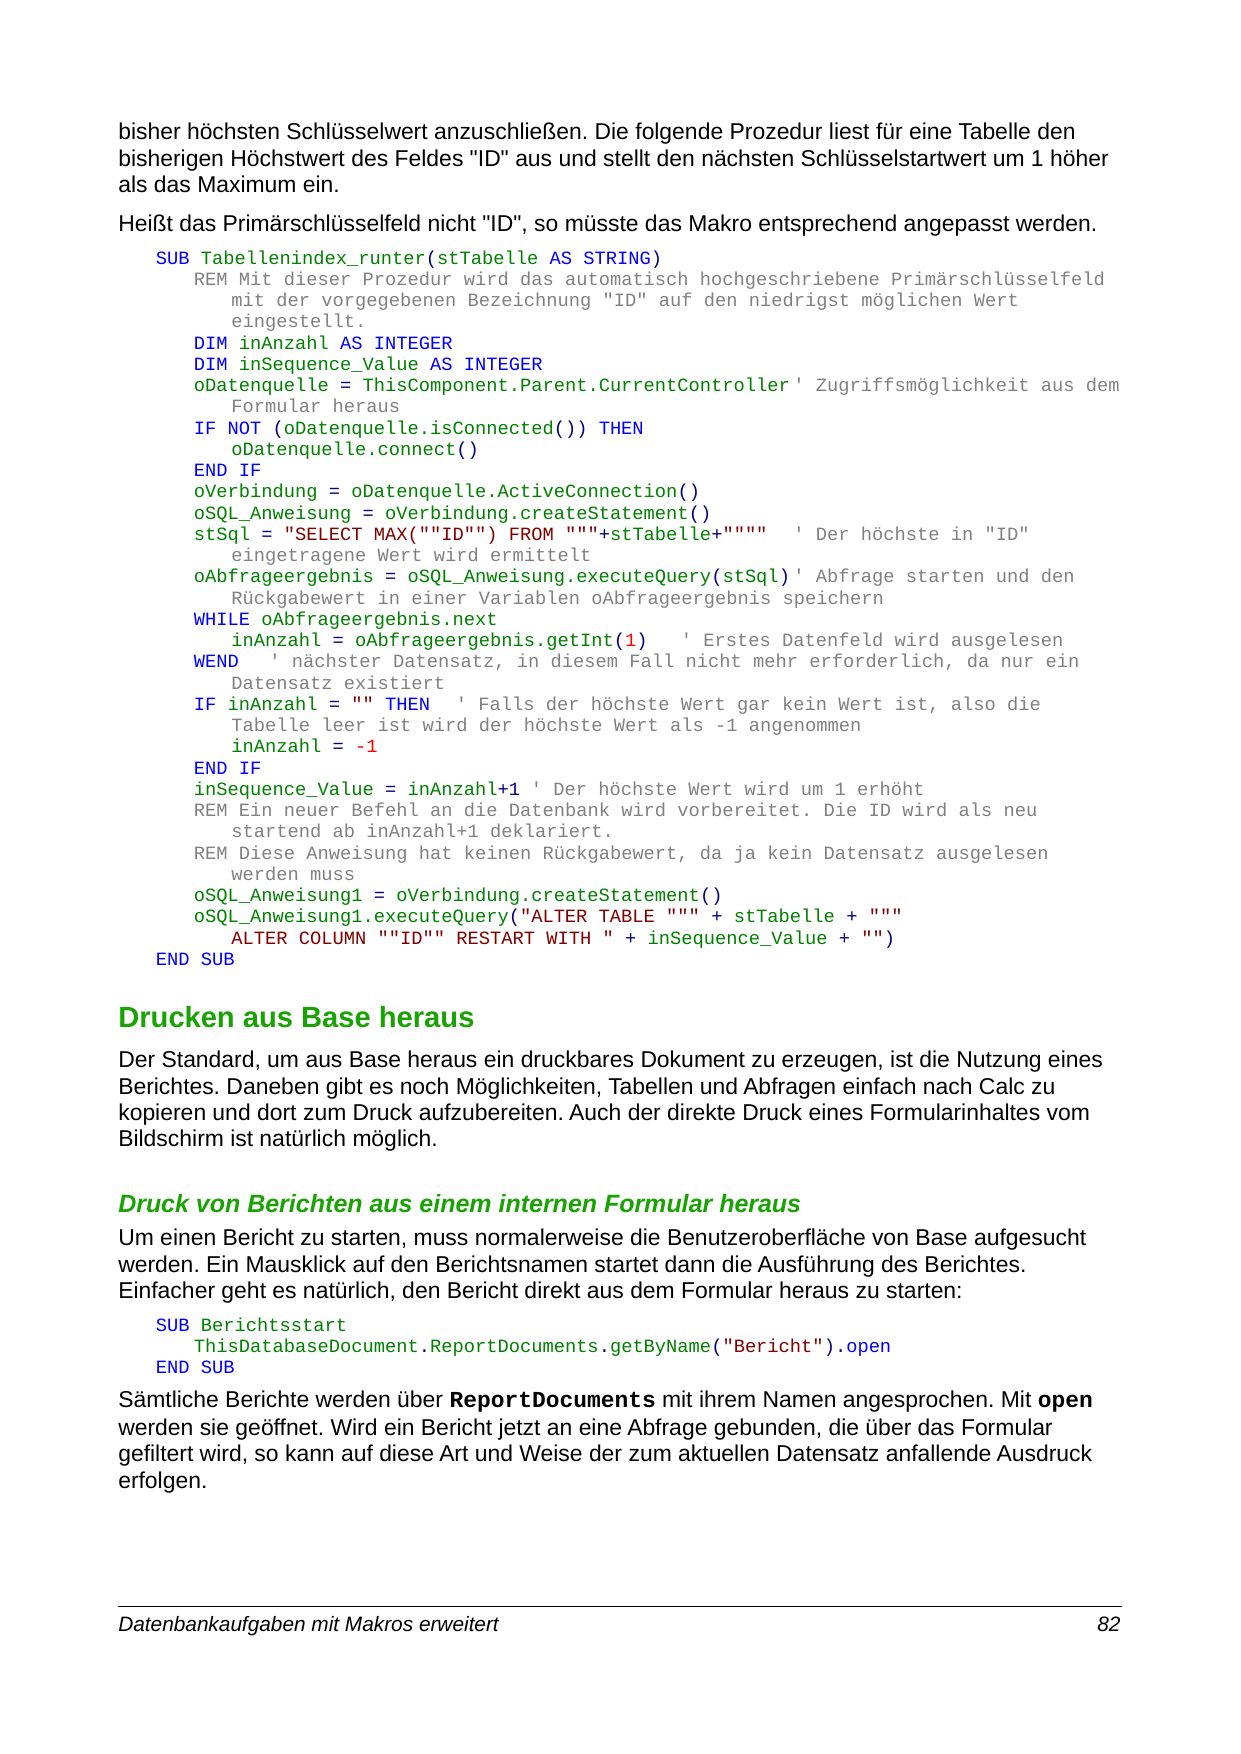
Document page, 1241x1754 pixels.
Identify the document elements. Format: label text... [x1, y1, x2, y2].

text IF inAnzahl = "" THEN ' Falls der höchste Wert gar kein Wert ist, also die [156, 695, 1122, 716]
text ThisDatabaseDocument.ReportDocuments.getByName("Bericht").open [156, 1337, 1122, 1358]
text DIM inSequence_Value AS INTEGER [156, 355, 1122, 376]
text Um einen Bericht zu starten, muss normalerweise die Benutzeroberfläche von Base aufgesucht werden. Ein Mausklick auf den Berichtsnamen startet dann die Ausführung des Berichtes. Einfacher geht es natürlich, den Bericht direkt aus dem Formular heraus zu starten: [118, 1224, 1122, 1303]
text SUB Tabellenindex_runter(stTabelle AS STRING) [156, 248, 1122, 270]
text REM Ein neuer Befehl an die Datenbank wird vorbereitet. Die ID wird als neu [156, 801, 1122, 822]
text stSql = "SELECT MAX(""ID"") FROM """+stTabelle+"""" ' Der höchste in "ID" [156, 525, 1122, 546]
text REM Mit dieser Prozedur wird das automatisch hochgeschriebene Primärschlüsselfeld [156, 270, 1122, 291]
subtitle Druck von Berichten aus einem internen Formular heraus [118, 1189, 1122, 1218]
text eingetragene Wert wird ermittelt [156, 546, 1122, 567]
text Formular heraus [156, 397, 1122, 418]
text bisher höchsten Schlüsselwert anzuschließen. Die folgende Prozedur liest für eine Tabelle den bisherigen Höchstwert des Feldes "ID" aus und stellt den nächsten Schlüsselstartwert um 1 höher als das Maximum ein. [118, 118, 1122, 197]
text oAbfrageergebnis = oSQL_Anweisung.executeQuery(stSql) ' Abfrage starten und den [156, 567, 1122, 588]
text END IF [156, 461, 1122, 482]
text END SUB [156, 950, 1122, 971]
text Rückgabewert in einer Variablen oAbfrageergebnis speichern [156, 588, 1122, 610]
text IF NOT (oDatenquelle.isConnected()) THEN [156, 418, 1122, 440]
text END IF [156, 758, 1122, 780]
text Datensatz existiert [156, 673, 1122, 695]
text oDatenquelle = ThisComponent.Parent.CurrentController ' Zugriffsmöglichkeit aus dem [156, 376, 1122, 397]
text inAnzahl = -1 [156, 737, 1122, 758]
text startend ab inAnzahl+1 deklariert. [156, 822, 1122, 843]
text Sämtliche Berichte werden über ReportDocuments mit ihrem Namen angesprochen. Mit open werden sie geöffnet. Wird ein Bericht jetzt an eine Abfrage gebunden, die über das Formular gefiltert wird, so kann auf diese Art und Weise der zum aktuellen Datensatz anfallende Ausdruck erfolgen. [118, 1386, 1122, 1493]
text Der Standard, um aus Base heraus ein druckbares Dokument zu erzeugen, ist die Nutzung eines Berichtes. Daneben gibt es noch Möglichkeiten, Tabellen und Abfragen einfach nach Calc zu kopieren und dort zum Druck aufzubereiten. Auch der direkte Druck eines Formularinhaltes vom Bildschirm ist natürlich möglich. [118, 1046, 1122, 1152]
subtitle Drucken aus Base heraus [118, 1000, 1122, 1034]
text WEND ' nächster Datensatz, in diesem Fall nicht mehr erforderlich, da nur ein [156, 652, 1122, 673]
text mit der vorgegebenen Bezeichnung "ID" auf den niedrigst möglichen Wert [156, 291, 1122, 312]
text REM Diese Anweisung hat keinen Rückgabewert, da ja kein Datensatz ausgelesen [156, 843, 1122, 865]
text Heißt das Primärschlüsselfeld nicht "ID", so müsste das Makro entsprechend angepasst werden. [118, 210, 1122, 236]
text inAnzahl = oAbfrageergebnis.getInt(1) ' Erstes Datenfeld wird ausgelesen [156, 631, 1122, 652]
text eingestellt. [156, 312, 1122, 333]
text oSQL_Anweisung = oVerbindung.createStatement() [156, 503, 1122, 525]
text Tabelle leer ist wird der höchste Wert als -1 angenommen [156, 716, 1122, 737]
text END SUB [156, 1358, 1122, 1379]
text oSQL_Anweisung1 = oVerbindung.createStatement() [156, 886, 1122, 907]
text werden muss [156, 865, 1122, 886]
text oDatenquelle.connect() [156, 440, 1122, 461]
text WHILE oAbfrageergebnis.next [156, 610, 1122, 631]
text inSequence_Value = inAnzahl+1 ' Der höchste Wert wird um 1 erhöht [156, 780, 1122, 801]
text DIM inAnzahl AS INTEGER [156, 333, 1122, 355]
text oVerbindung = oDatenquelle.ActiveConnection() [156, 482, 1122, 503]
text SUB Berichtsstart [156, 1316, 1122, 1337]
text oSQL_Anweisung1.executeQuery("ALTER TABLE """ + stTabelle + """ ALTER COLUMN ""ID"" RESTART WITH " + inSequence_Value + "") [156, 907, 1122, 950]
